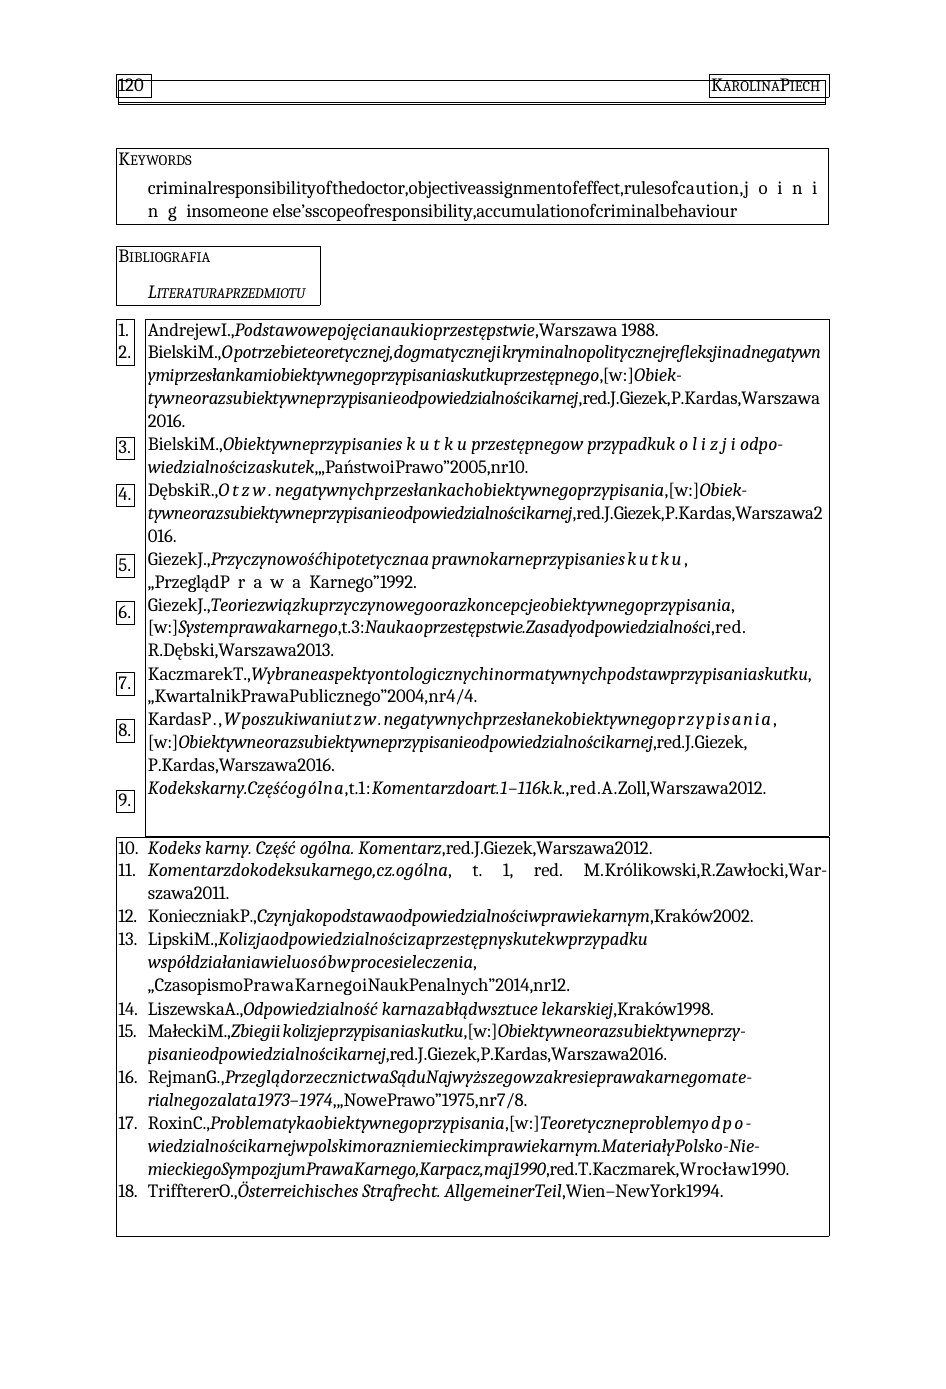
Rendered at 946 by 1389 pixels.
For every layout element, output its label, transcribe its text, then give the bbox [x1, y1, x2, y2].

text 6. [118, 602, 134, 623]
text 3. [118, 438, 134, 458]
list RejmanG.,PrzeglądorzecznictwaSąduNajwyższegowzakresieprawakarnegomate-rialnegozalata1973–1974,„NowePrawo”1975,nr7/8. [118, 1067, 827, 1111]
list LiszewskaA.,Odpowiedzialność karnazabłądwsztuce lekarskiej,Kraków1998. [118, 998, 829, 1019]
text DębskiR.,Otzw.negatywnychprzesłankachobiektywnegoprzypisania,[w:]Obiek-tywneorazsubiektywneprzypisanieodpowiedzialnościkarnej,red.J.Giezek,P.Kardas,Warszawa2016. [148, 479, 827, 547]
list MałeckiM.,Zbiegiikolizjeprzypisaniaskutku,[w:]Obiektywneorazsubiektywneprzy-pisanieodpowiedzialnościkarnej,red.J.Giezek,P.Kardas,Warszawa2016. [118, 1021, 827, 1065]
list TrifftererO.,Österreichisches Strafrecht. AllgemeinerTeil,Wien–NewYork1994. [118, 1181, 829, 1202]
text KardasP.,Wposzukiwaniutzw.negatywnychprzesłanekobiektywnegoprzypisania,[w:]Obiektywneorazsubiektywneprzypisanieodpowiedzialnościkarnej,red.J.Giezek, [148, 709, 827, 753]
text BielskiM.,Opotrzebieteoretycznej,dogmatycznejikryminalnopolitycznejrefleksjinadnegatywnymiprzesłankamiobiektywnegoprzypisaniaskutkuprzestępnego,[w:]Obiek-tywneorazsubiektywneprzypisanieodpowiedzialnościkarnej,red.J.Giezek,P.Kardas,Warszawa2016. [148, 342, 827, 432]
text 8. [118, 720, 134, 741]
text BielskiM.,Obiektywneprzypisanieskutkuprzestępnegowprzypadkukolizjiodpo-wiedzialnościzaskutek,„PaństwoiPrawo”2005,nr10. [148, 434, 827, 478]
text KEYWORDS [118, 149, 828, 170]
text KAROLINAPIECH [711, 75, 828, 96]
text GiezekJ.,Teoriezwiązkuprzyczynowegoorazkoncepcjeobiektywnegoprzypisania,[w:]Systemprawakarnego,t.3:Naukaoprzestępstwie.Zasadyodpowiedzialności,red. [148, 594, 827, 638]
text AndrejewI.,Podstawowepojęcianaukioprzestępstwie,Warszawa 1988. [148, 320, 829, 340]
text 120 [119, 81, 151, 96]
text 5. [118, 555, 134, 576]
list LipskiM.,Kolizjaodpowiedzialnościzaprzestępnyskutekwprzypadku współdziałaniawieluosóbwprocesieleczenia,„CzasopismoPrawaKarnegoiNaukPenalnych”2014,nr12. [118, 928, 827, 996]
text 7. [118, 673, 134, 694]
text [118, 75, 151, 80]
text P.Kardas,Warszawa2016. [148, 754, 829, 776]
list KonieczniakP.,Czynjakopodstawaodpowiedzialnościwprawiekarnym,Kraków2002. [118, 906, 829, 927]
text KaczmarekT.,Wybraneaspektyontologicznychinormatywnychpodstawprzypisaniaskutku,„KwartalnikPrawaPublicznego”2004,nr4/4. [148, 663, 826, 707]
list Kodeks karny. Część ogólna. Komentarz,red.J.Giezek,Warszawa2012. [118, 838, 829, 858]
list RoxinC.,Problematykaobiektywnegoprzypisania,[w:]Teoretyczneproblemyodpo-wiedzialnościkarnejwpolskimorazniemieckimprawiekarnym.MateriałyPolsko-Nie-mieckiegoSympozjumPrawaKarnego,Karpacz,maj1990,red.T.Kaczmarek,Wrocław1990. [118, 1112, 827, 1179]
text LITERATURAPRZEDMIOTU [148, 282, 320, 303]
text 9. [118, 791, 134, 811]
text BIBLIOGRAFIA [118, 247, 320, 267]
text R.Dębski,Warszawa2013. [148, 640, 829, 661]
text 2. [118, 342, 134, 363]
text criminalresponsibilityofthedoctor,objectiveassignmentofeffect,rulesofcaution,joininginsomeone else’sscopeofresponsibility,accumulationofcriminalbehaviour [148, 178, 826, 222]
text GiezekJ.,Przyczynowośćhipotetycznaaprawnokarneprzypisanieskutku,„PrzeglądPrawaKarnego”1992. [148, 548, 827, 593]
text 1. [118, 320, 134, 340]
text 4. [118, 485, 134, 505]
list Komentarzdokodeksukarnego,cz.ogólna, t. 1, red. M.Królikowski,R.Zawłocki,War-szawa2011. [118, 860, 827, 904]
text Kodekskarny.Częśćogólna,t.1:Komentarzdoart.1–116k.k.,red.A.Zoll,Warszawa2012. [148, 777, 827, 799]
